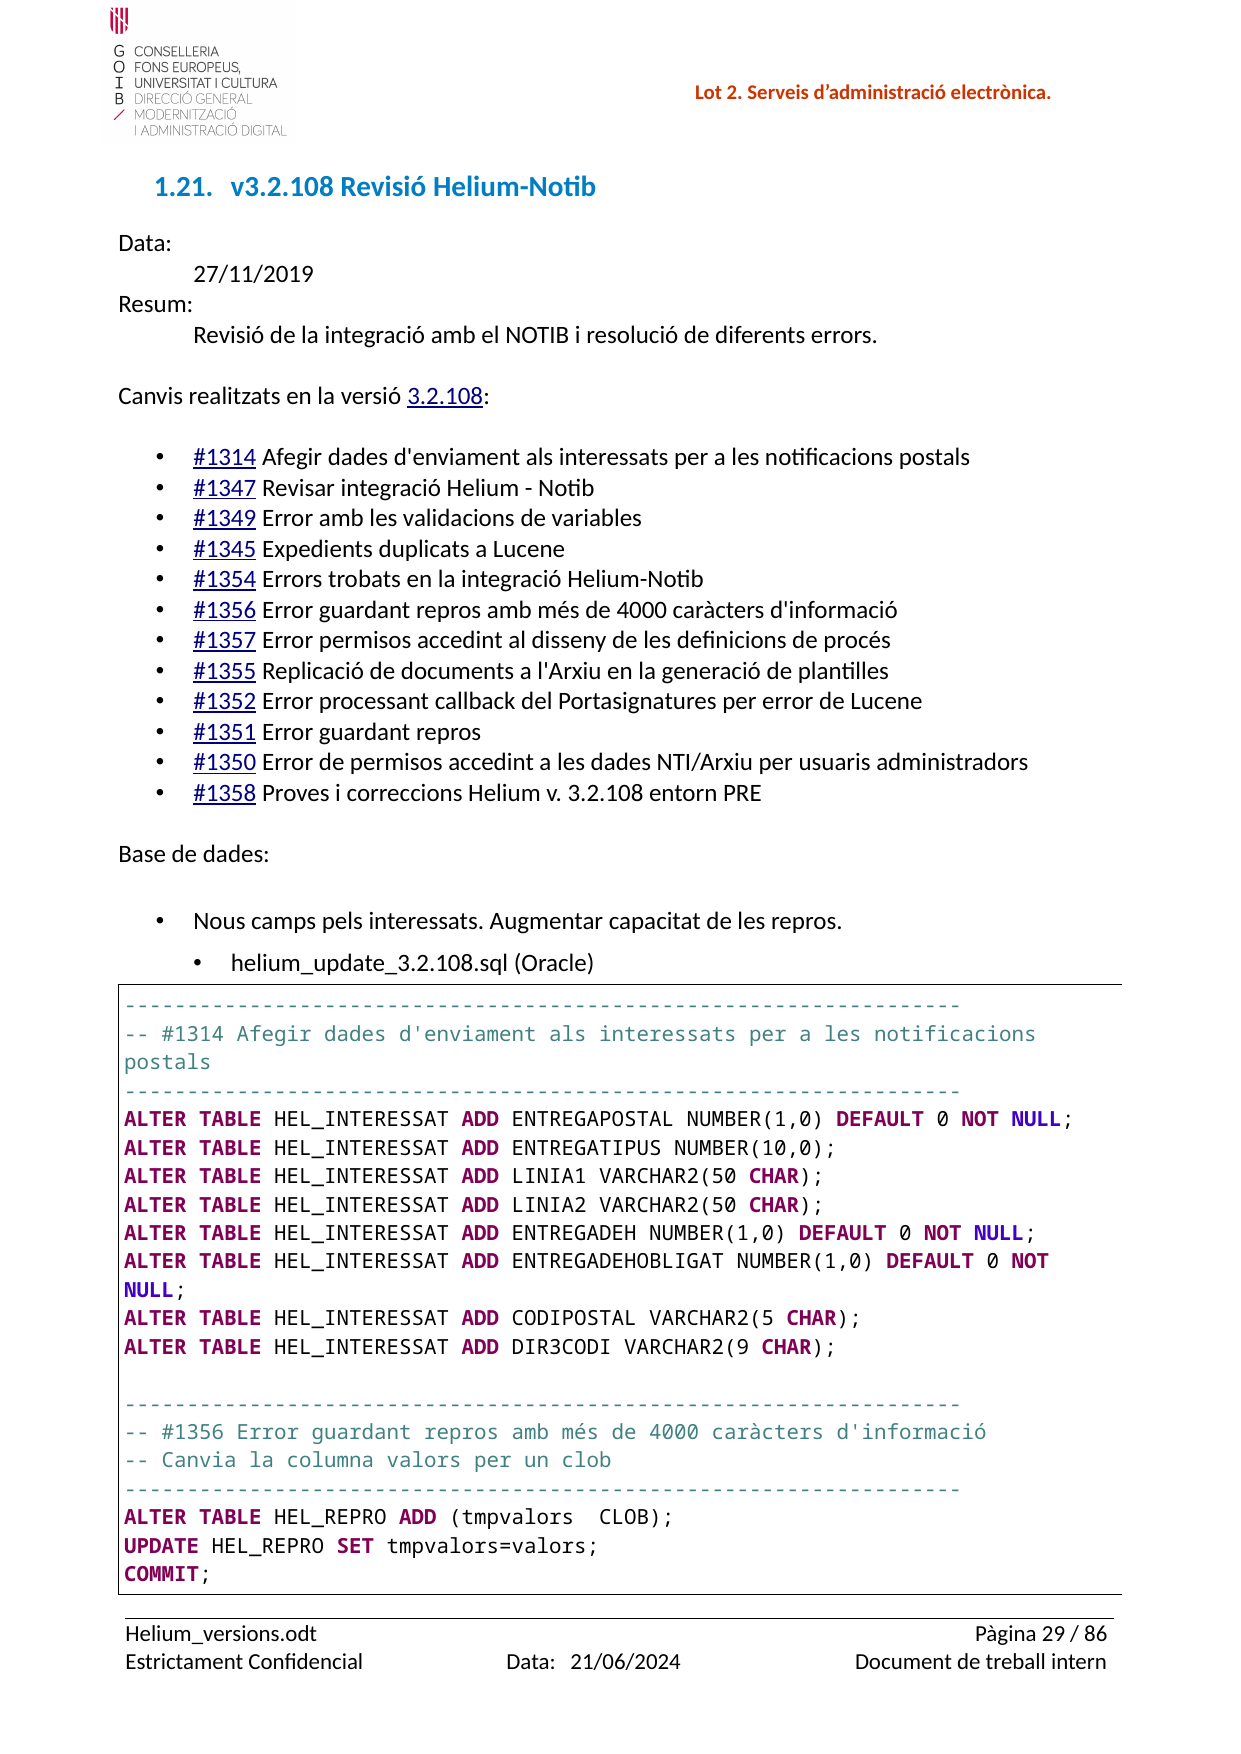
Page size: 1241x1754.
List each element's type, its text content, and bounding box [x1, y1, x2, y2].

list #1355 Replicació de documents a l'Arxiu en la generació de plantilles [156, 655, 1122, 685]
list #1356 Error guardant repros amb més de 4000 caràcters d'informació [156, 594, 1122, 624]
list #1347 Revisar integració Helium - Notib [156, 472, 1122, 502]
list #1350 Error de permisos accedint a les dades NTI/Arxiu per usuaris administradors [156, 746, 1122, 777]
list Nous camps pels interessats. Augmentar capacitat de les repros. [156, 905, 1122, 936]
list #1351 Error guardant repros [156, 716, 1122, 746]
list #1349 Error amb les validacions de variables [156, 502, 1122, 533]
list #1345 Expedients duplicats a Lucene [156, 533, 1122, 563]
list #1358 Proves i correccions Helium v. 3.2.108 entorn PRE [156, 777, 1122, 807]
text Data: [118, 228, 1122, 258]
list helium_update_3.2.108.sql (Oracle) [193, 947, 1122, 978]
text 27/11/2019 [118, 258, 1122, 289]
list #1354 Errors trobats en la integració Helium-Notib [156, 563, 1122, 594]
list #1314 Afegir dades d'enviament als interessats per a les notificacions postals [156, 441, 1122, 472]
list #1357 Error permisos accedint al disseny de les definicions de procés [156, 624, 1122, 655]
text Revisió de la integració amb el NOTIB i resolució de diferents errors. [118, 319, 1122, 350]
table_header ------------------------------------------------------------------- -- #1314 Afegir dades d'enviament als interessats per a les notificacions postals ------------------------------------------------------------------- ALTER TABLE HEL_INTERESSAT ADD ENTREGAPOSTAL NUMBER(1,0) DEFAULT 0 NOT NULL; ALTER TABLE HEL_INTERESSAT ADD ENTREGATIPUS NUMBER(10,0); ALTER TABLE HEL_INTERESSAT ADD LINIA1 VARCHAR2(50 CHAR); ALTER TABLE HEL_INTERESSAT ADD LINIA2 VARCHAR2(50 CHAR); ALTER TABLE HEL_INTERESSAT ADD ENTREGADEH NUMBER(1,0) DEFAULT 0 NOT NULL; ALTER TABLE HEL_INTERESSAT ADD ENTREGADEHOBLIGAT NUMBER(1,0) DEFAULT 0 NOT NULL; ALTER TABLE HEL_INTERESSAT ADD CODIPOSTAL VARCHAR2(5 CHAR); ALTER TABLE HEL_INTERESSAT ADD DIR3CODI VARCHAR2(9 CHAR); ------------------------------------------------------------------- -- #1356 Error guardant repros amb més de 4000 caràcters d'informació -- Canvia la columna valors per un clob ------------------------------------------------------------------- ALTER TABLE HEL_REPRO ADD (tmpvalors CLOB); UPDATE HEL_REPRO SET tmpvalors=valors; COMMIT; [119, 985, 1122, 1593]
text Resum: [118, 289, 1122, 319]
picture [100, 0, 297, 144]
text Base de dades: [118, 838, 1122, 868]
subtitle v3.2.108 Revisió Helium-Notib [153, 168, 1122, 204]
text Canvis realitzats en la versió 3.2.108: [118, 380, 1122, 411]
list #1352 Error processant callback del Portasignatures per error de Lucene [156, 685, 1122, 716]
